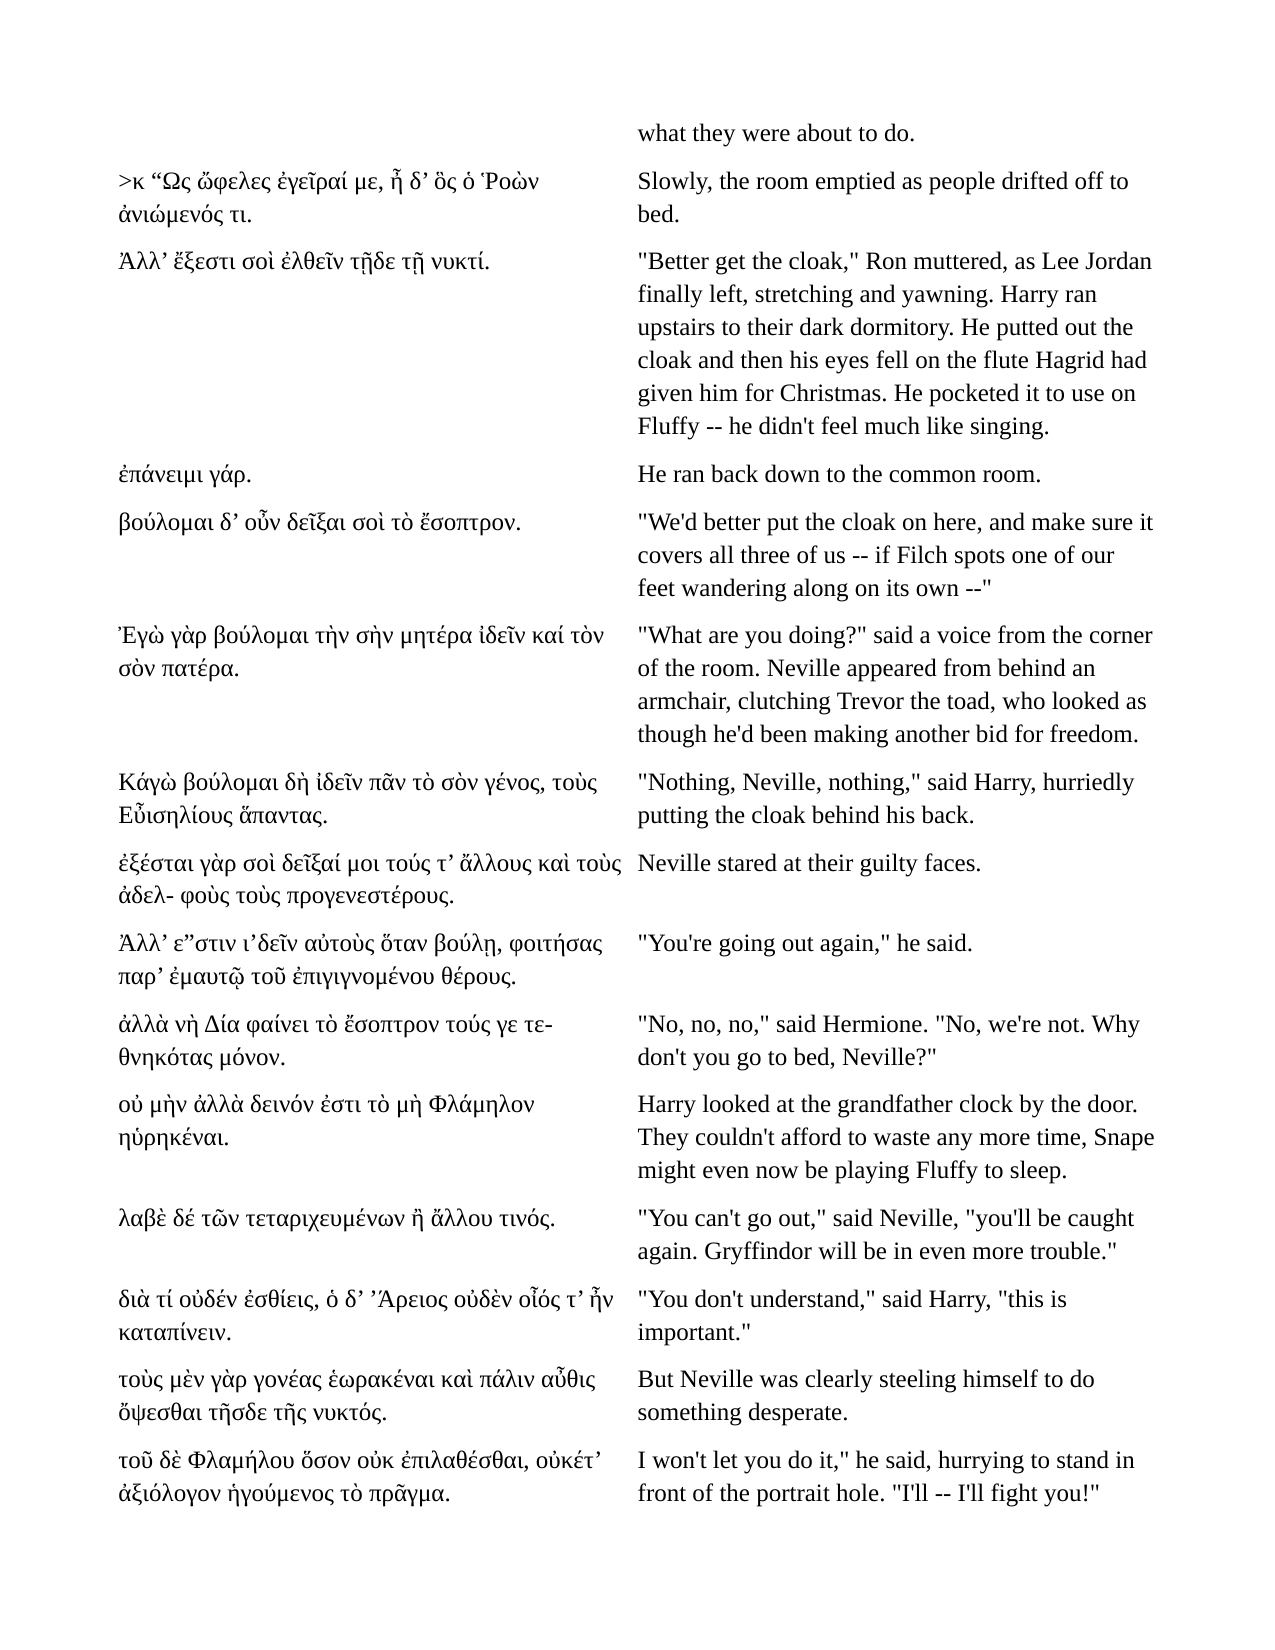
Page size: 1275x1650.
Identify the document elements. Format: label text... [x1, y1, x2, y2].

table_cell "You can't go out," said Neville, "you'll be caught again. Gryffindor will be in even more trouble." [638, 1203, 1157, 1284]
table_cell "Better get the cloak," Ron muttered, as Lee Jordan finally left, stretching and yawning. Harry ran upstairs to their dark dormitory. He putted out the cloak and then his eyes fell on the flute Hagrid had given him for Christmas. He pocketed it to use on Fluffy -- he didn't feel much like singing. [638, 246, 1157, 459]
table_cell Κάγὼ βούλομαι δὴ ἰδεῖν πᾶν τὸ σὸν γένος, τοὺς Εὖισηλίους ἅπαντας. [118, 767, 637, 848]
table_cell "No, no, no," said Hermione. "No, we're not. Why don't you go to bed, Neville?" [638, 1009, 1157, 1089]
table_cell τοὺς μὲν γὰρ γονέας ἑωρακέναι καὶ πάλιν αὖθις ὄψεσθαι τῆσδε τῆς νυκτός. [118, 1364, 637, 1445]
table_cell τοῦ δὲ Φλαμήλου ὅσον οὐκ ἐπιλαθέσθαι, οὐκέτ’ ἀξιόλογον ἡγούμενος τὸ πρᾶγμα. [118, 1445, 637, 1526]
table_cell He ran back down to the common room. [638, 459, 1157, 507]
table_cell ἀλλὰ νὴ Δία φαίνει τὸ ἔσοπτρον τούς γε τε- θνηκότας μόνον. [118, 1009, 637, 1089]
table_cell διὰ τί οὐδέν ἐσθίεις, ὁ δ’ ’Άρειος οὐδὲν οἶός τ’ ἦν καταπίνειν. [118, 1284, 637, 1364]
table_cell I won't let you do it," he said, hurrying to stand in front of the portrait hole. "I'll -- I'll fight you!" [638, 1445, 1157, 1526]
table_cell "Nothing, Neville, nothing," said Harry, hurriedly putting the cloak behind his back. [638, 767, 1157, 848]
table_cell "You don't understand," said Harry, "this is important." [638, 1284, 1157, 1364]
table_cell Harry looked at the grandfather clock by the door. They couldn't afford to waste any more time, Snape might even now be playing Fluffy to sleep. [638, 1090, 1157, 1203]
table_cell λαβὲ δέ τῶν τεταριχευμένων ἢ ἄλλου τινός. [118, 1203, 637, 1284]
table_cell Ἀλλ’ ε”στιν ι’δεῖν αὐτοὺς ὅταν βούλῃ, φοιτήσας παρ’ ἐμαυτῷ τοῦ ἐπιγιγνομένου θέρους. [118, 928, 637, 1009]
table_cell ἐπάνειμι γάρ. [118, 459, 637, 507]
table_cell ἐξέσται γὰρ σοὶ δεῖξαί μοι τούς τ’ ἄλλους καὶ τοὺς ἀδελ- φοὺς τοὺς προγενεστέρους. [118, 848, 637, 928]
table_cell >κ “Ως ὤφελες ἐγεῖραί με, ἦ δ’ ὃς ὁ Ῥοὼν ἀνιώμενός τι. [118, 166, 637, 246]
table_cell "What are you doing?" said a voice from the corner of the room. Neville appeared from behind an armchair, clutching Trevor the toad, who looked as though he'd been making another bid for freedom. [638, 620, 1157, 767]
table_cell "We'd better put the cloak on here, and make sure it covers all three of us -- if Filch spots one of our feet wandering along on its own --" [638, 507, 1157, 620]
table_cell But Neville was clearly steeling himself to do something desperate. [638, 1364, 1157, 1445]
table_cell "You're going out again," he said. [638, 928, 1157, 1009]
table_cell Ἀλλ’ ἔξεστι σοὶ ἐλθεῖν τῇδε τῇ νυκτί. [118, 246, 637, 459]
table_cell Slowly, the room emptied as people drifted off to bed. [638, 166, 1157, 246]
table_cell βούλομαι δ’ οὖν δεῖξαι σοὶ τὸ ἔσοπτρον. [118, 507, 637, 620]
table_cell [118, 118, 637, 166]
table_cell Neville stared at their guilty faces. [638, 848, 1157, 928]
table_cell Ἐγὼ γὰρ βούλομαι τὴν σὴν μητέρα ἰδεῖν καί τὸν σὸν πατέρα. [118, 620, 637, 767]
table_cell οὐ μὴν ἀλλὰ δεινόν ἐστι τὸ μὴ Φλάμηλον ηὑρηκέναι. [118, 1090, 637, 1203]
table_cell what they were about to do. [638, 118, 1157, 166]
